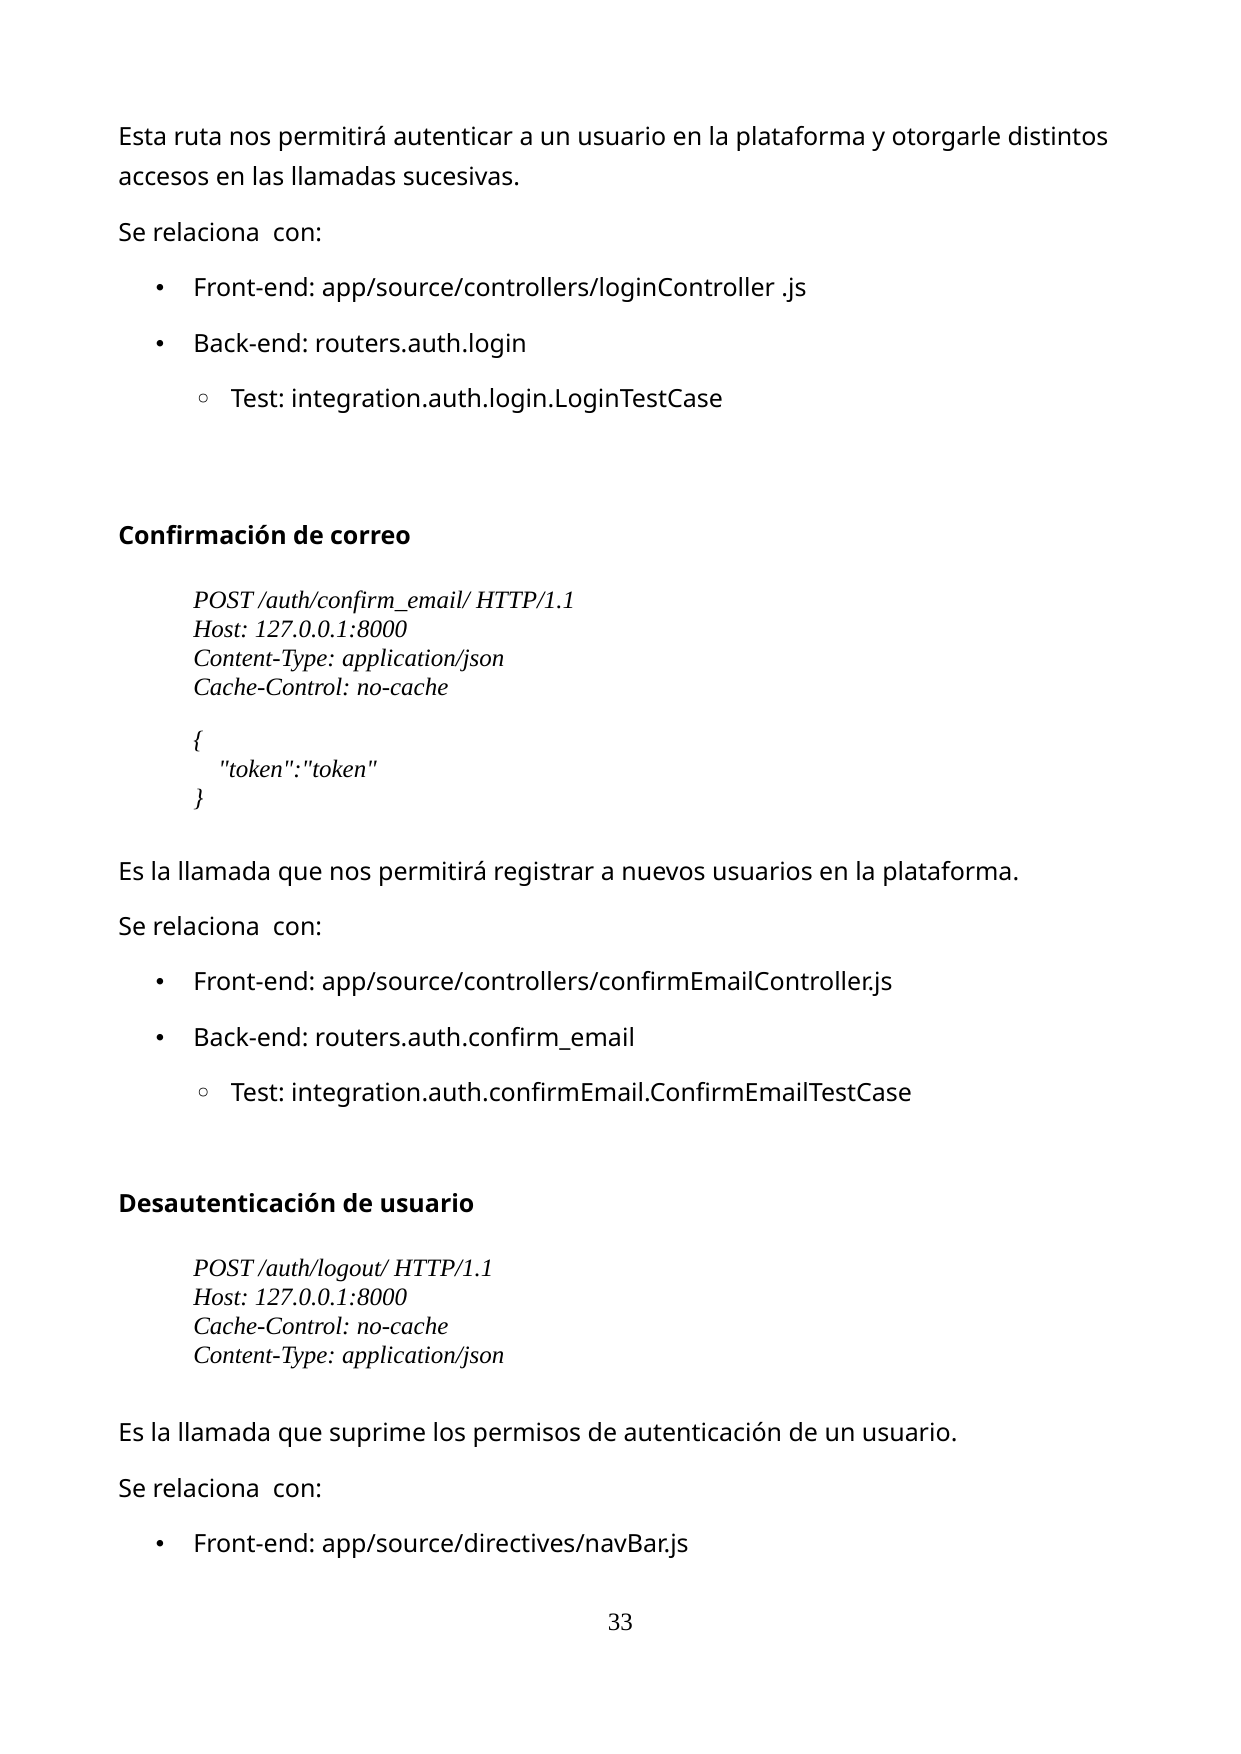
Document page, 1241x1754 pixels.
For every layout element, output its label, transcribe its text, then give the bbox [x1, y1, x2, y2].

list Back-end: routers.auth.confirm_email [156, 1019, 1122, 1053]
text POST /auth/logout/ HTTP/1.1 Host: 127.0.0.1:8000 Cache-Control: no-cache Content-Type: application/json [193, 1253, 1019, 1368]
text POST /auth/confirm_email/ HTTP/1.1 Host: 127.0.0.1:8000 Content-Type: application/json Cache-Control: no-cache [193, 586, 1019, 701]
list Back-end: routers.auth.login [156, 325, 1122, 359]
text Es la llamada que nos permitirá registrar a nuevos usuarios en la plataforma. [118, 853, 1122, 887]
list Front-end: app/source/controllers/loginController .js [156, 270, 1122, 304]
text Se relaciona con: [118, 1471, 1122, 1504]
list Front-end: app/source/controllers/confirmEmailController.js [156, 964, 1122, 998]
text { "token":"token" } [193, 726, 1019, 841]
text Confirmación de correo [118, 436, 1122, 552]
list Test: integration.auth.login.LoginTestCase [193, 381, 1122, 415]
text Desautenticación de usuario [118, 1186, 1122, 1220]
text Se relaciona con: [118, 214, 1122, 248]
text Esta ruta nos permitirá autenticar a un usuario en la plataforma y otorgarle distintos accesos en las llamadas sucesivas. [118, 118, 1122, 193]
list Front-end: app/source/directives/navBar.js [156, 1526, 1122, 1560]
text Se relaciona con: [118, 908, 1122, 943]
text Es la llamada que suprime los permisos de autenticación de un usuario. [118, 1415, 1122, 1449]
list Test: integration.auth.confirmEmail.ConfirmEmailTestCase [193, 1075, 1122, 1109]
